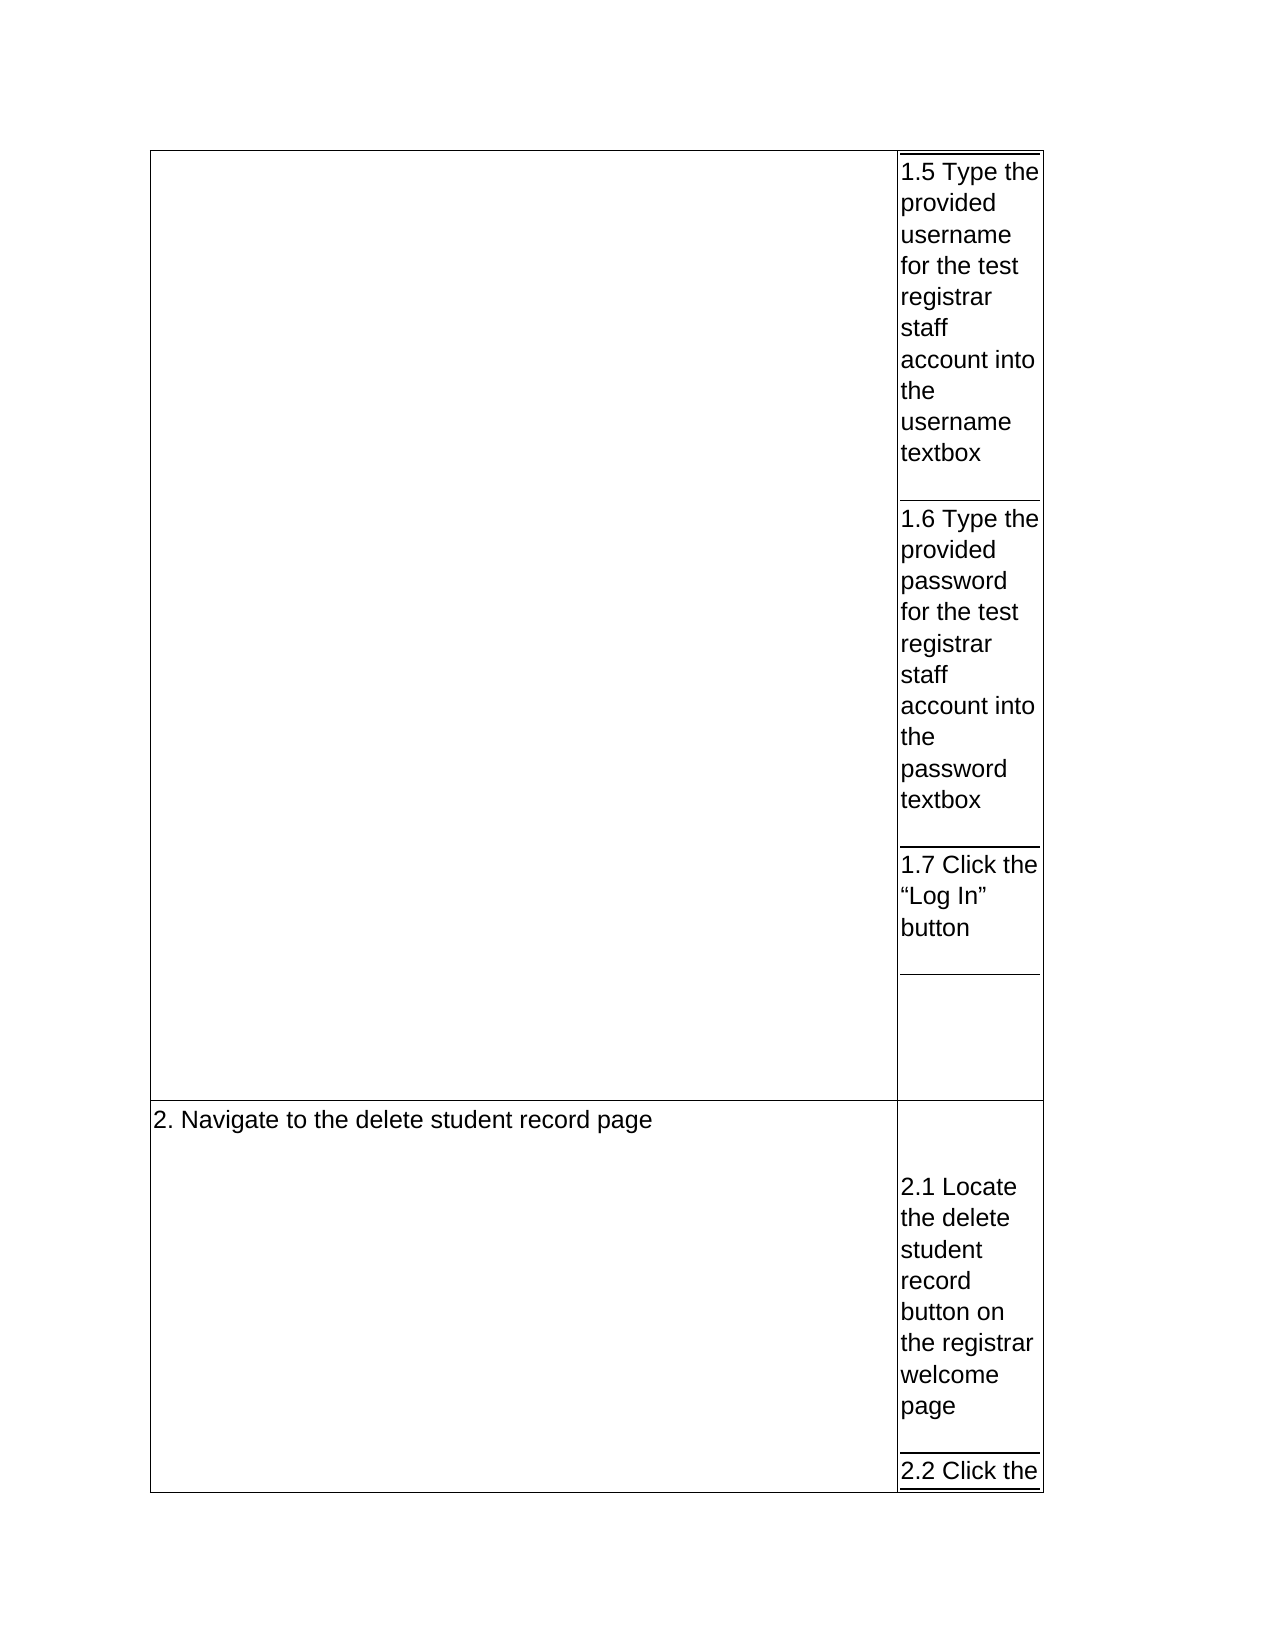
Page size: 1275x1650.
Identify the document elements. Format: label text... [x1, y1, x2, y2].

table_cell 2. Navigate to the delete student record page [151, 1101, 897, 1492]
table_cell [898, 151, 1043, 1099]
table_cell 2.2 Click the [900, 1454, 1040, 1488]
table_cell [898, 1101, 1043, 1492]
table_cell 1.5 Type the provided username for the test registrar staff account into the username textbox [900, 155, 1040, 499]
table_cell 1.7 Click the “Log In” button [900, 848, 1040, 974]
table_header 2.1 Locate the delete student record button on the registrar welcome page [900, 1170, 1040, 1452]
table_cell [151, 151, 897, 1099]
table_cell [900, 975, 1040, 1036]
table_cell 1.6 Type the provided password for the test registrar staff account into the password textbox [900, 501, 1040, 846]
